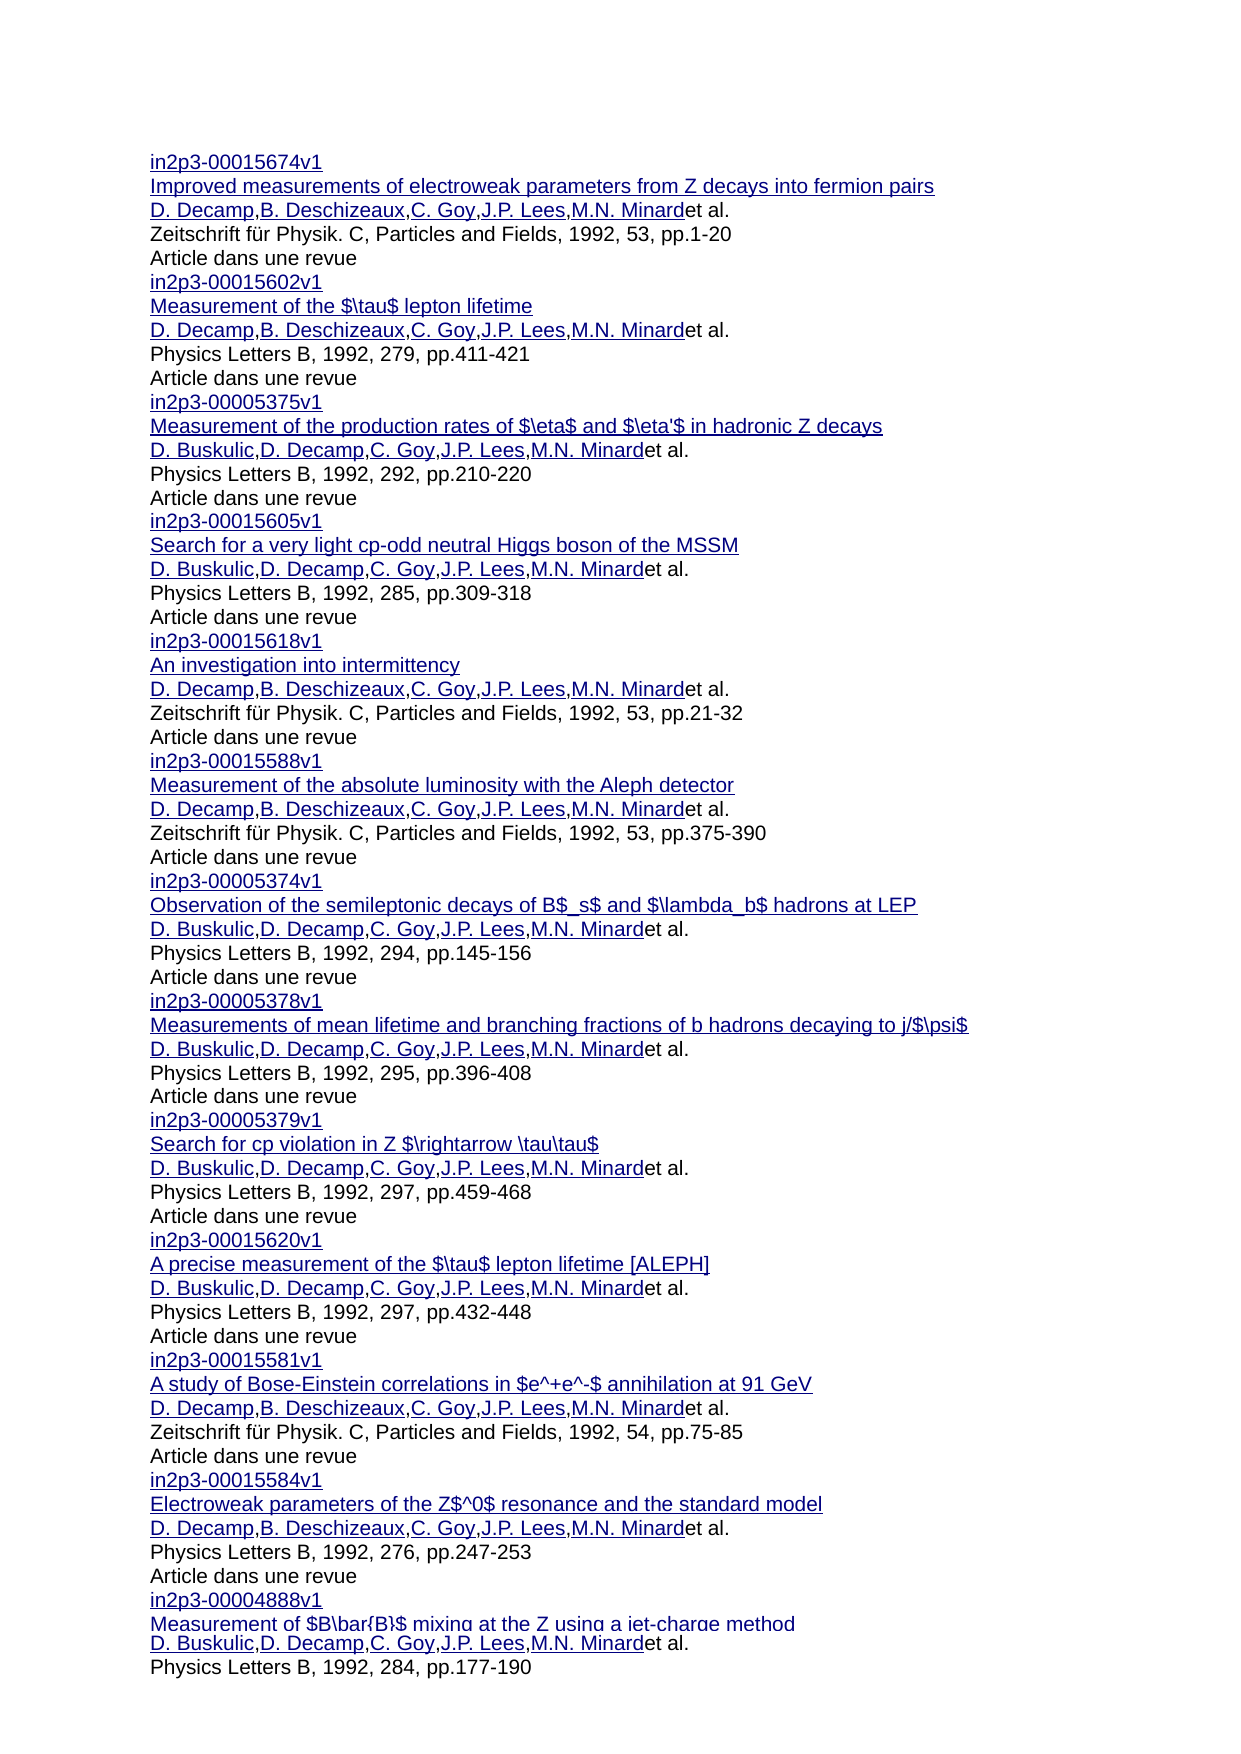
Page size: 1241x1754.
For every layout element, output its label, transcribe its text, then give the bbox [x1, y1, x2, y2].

table_cell Measurement of the absolute luminosity with the Aleph detector D. Decamp,B. Deschizeaux,C. Goy,J.P. Lees,M.N. Minardet al. Zeitschrift für Physik. C, Particles and Fields, 1992, 53, pp.375-390 Article dans une revue in2p3-00005374v1 [150, 773, 1090, 893]
table_cell A precise measurement of the $\tau$ lepton lifetime [ALEPH] D. Buskulic,D. Decamp,C. Goy,J.P. Lees,M.N. Minardet al. Physics Letters B, 1992, 297, pp.432-448 Article dans une revue in2p3-00015581v1 [150, 1252, 1090, 1372]
table_cell in2p3-00015674v1 [150, 150, 1090, 174]
table_cell Electroweak parameters of the Z$^0$ resonance and the standard model D. Decamp,B. Deschizeaux,C. Goy,J.P. Lees,M.N. Minardet al. Physics Letters B, 1992, 276, pp.247-253 Article dans une revue in2p3-00004888v1 [150, 1492, 1090, 1611]
table_cell Measurement of the production rates of $\eta$ and $\eta'$ in hadronic Z decays D. Buskulic,D. Decamp,C. Goy,J.P. Lees,M.N. Minardet al. Physics Letters B, 1992, 292, pp.210-220 Article dans une revue in2p3-00015605v1 [150, 414, 1090, 533]
table_cell Measurement of the $\tau$ lepton lifetime D. Decamp,B. Deschizeaux,C. Goy,J.P. Lees,M.N. Minardet al. Physics Letters B, 1992, 279, pp.411-421 Article dans une revue in2p3-00005375v1 [150, 294, 1090, 413]
table_cell An investigation into intermittency D. Decamp,B. Deschizeaux,C. Goy,J.P. Lees,M.N. Minardet al. Zeitschrift für Physik. C, Particles and Fields, 1992, 53, pp.21-32 Article dans une revue in2p3-00015588v1 [150, 653, 1090, 773]
table_cell Search for a very light cp-odd neutral Higgs boson of the MSSM D. Buskulic,D. Decamp,C. Goy,J.P. Lees,M.N. Minardet al. Physics Letters B, 1992, 285, pp.309-318 Article dans une revue in2p3-00015618v1 [150, 533, 1090, 653]
table_cell Measurements of mean lifetime and branching fractions of b hadrons decaying to j/$\psi$ D. Buskulic,D. Decamp,C. Goy,J.P. Lees,M.N. Minardet al. Physics Letters B, 1992, 295, pp.396-408 Article dans une revue in2p3-00005379v1 [150, 1013, 1090, 1132]
table_cell Search for cp violation in Z $\rightarrow \tau\tau$ D. Buskulic,D. Decamp,C. Goy,J.P. Lees,M.N. Minardet al. Physics Letters B, 1992, 297, pp.459-468 Article dans une revue in2p3-00015620v1 [150, 1132, 1090, 1252]
table_cell Improved measurements of electroweak parameters from Z decays into fermion pairs D. Decamp,B. Deschizeaux,C. Goy,J.P. Lees,M.N. Minardet al. Zeitschrift für Physik. C, Particles and Fields, 1992, 53, pp.1-20 Article dans une revue in2p3-00015602v1 [150, 174, 1090, 294]
table_cell Measurement of $B\bar{B}$ mixing at the Z using a jet-charge method D. Buskulic,D. Decamp,C. Goy,J.P. Lees,M.N. Minardet al. Physics Letters B, 1992, 284, pp.177-190 [150, 1611, 1090, 1679]
table_cell A study of Bose-Einstein correlations in $e^+e^-$ annihilation at 91 GeV D. Decamp,B. Deschizeaux,C. Goy,J.P. Lees,M.N. Minardet al. Zeitschrift für Physik. C, Particles and Fields, 1992, 54, pp.75-85 Article dans une revue in2p3-00015584v1 [150, 1372, 1090, 1492]
table_cell Observation of the semileptonic decays of B$_s$ and $\lambda_b$ hadrons at LEP D. Buskulic,D. Decamp,C. Goy,J.P. Lees,M.N. Minardet al. Physics Letters B, 1992, 294, pp.145-156 Article dans une revue in2p3-00005378v1 [150, 893, 1090, 1012]
